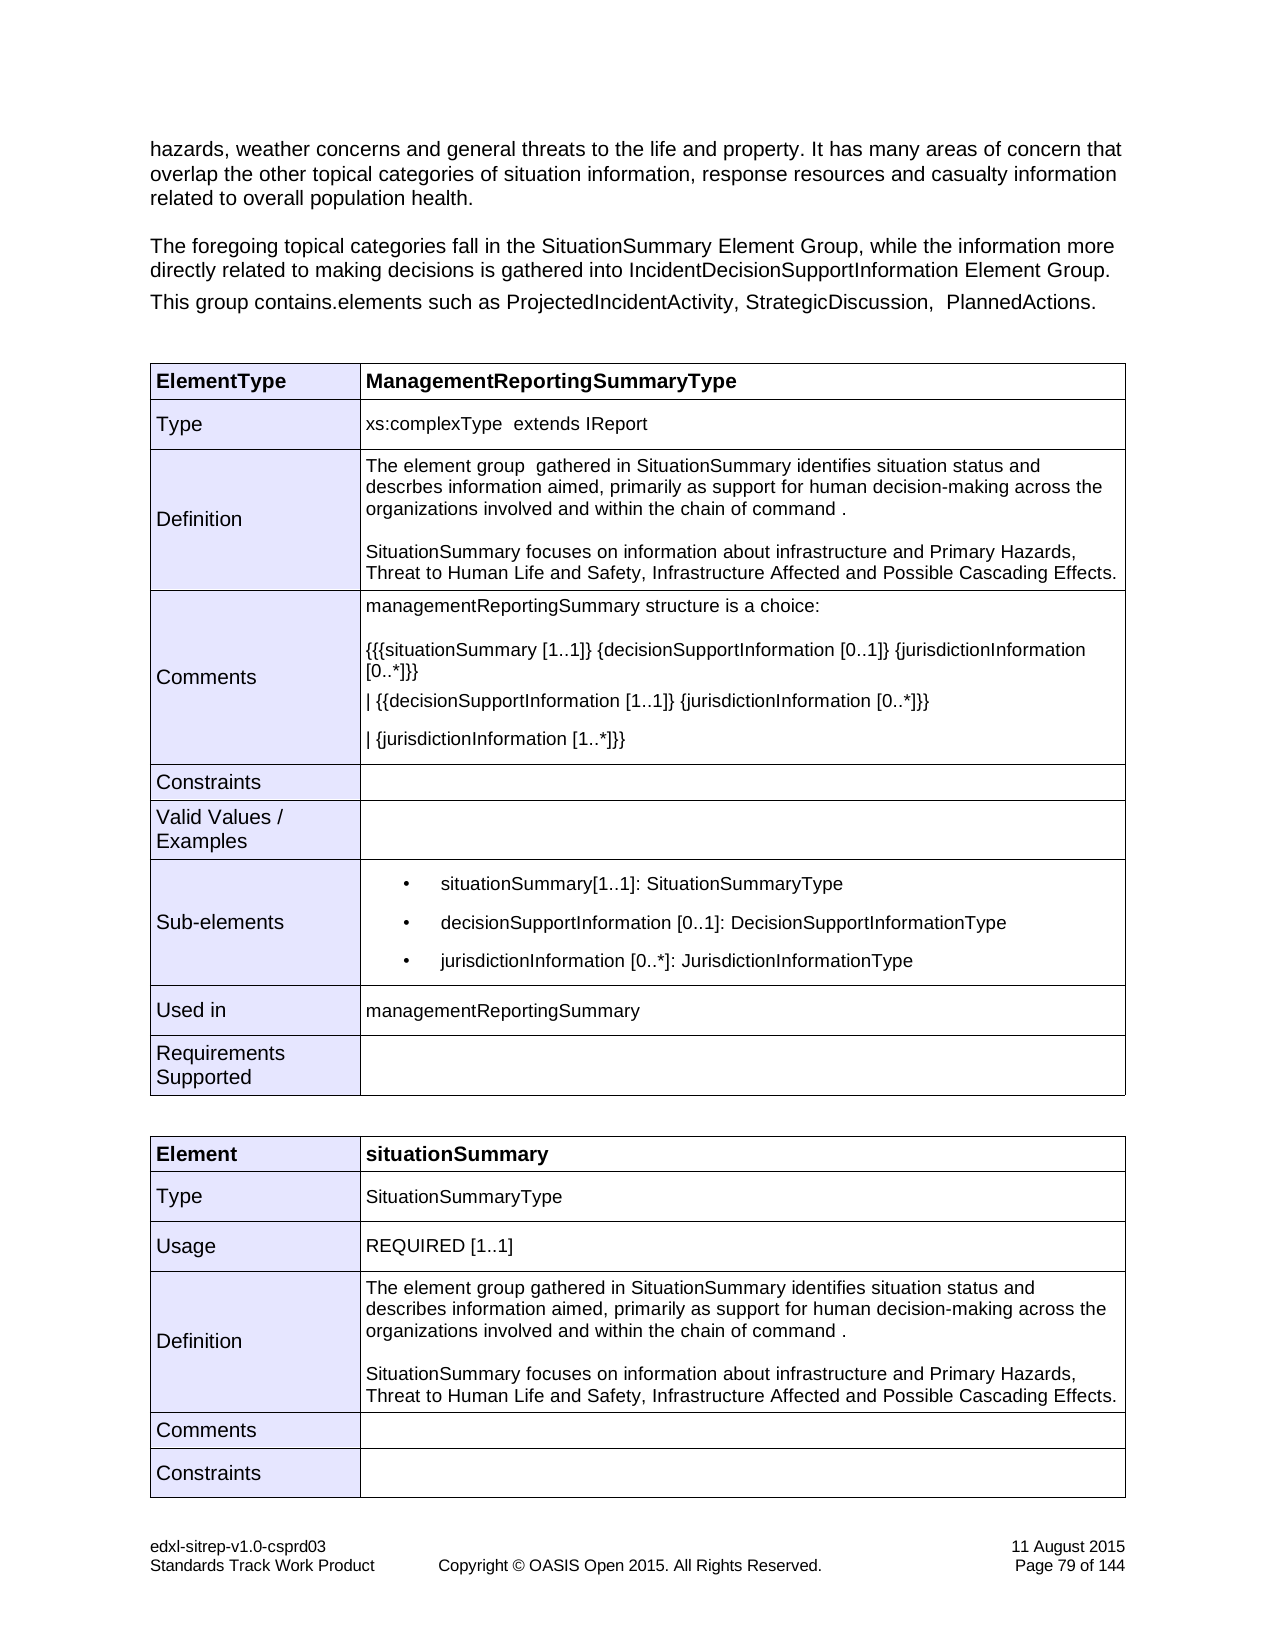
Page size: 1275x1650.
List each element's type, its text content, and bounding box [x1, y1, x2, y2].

table_cell Valid Values / Examples [151, 801, 360, 859]
table_header situationSummary [361, 1137, 1125, 1171]
table_cell managementReportingSummary [361, 986, 1125, 1035]
text This group contains.elements such as ProjectedIncidentActivity, StrategicDiscussion, PlannedActions. [150, 290, 1125, 314]
table_cell [361, 801, 1125, 859]
table_cell Requirements Supported [151, 1036, 360, 1095]
table_cell xs:complexType extends IReport [361, 400, 1125, 449]
table_header ManagementReportingSummaryType [361, 364, 1125, 399]
table_header ElementType [151, 364, 360, 399]
table_cell Type [151, 400, 360, 449]
table_cell Definition [151, 450, 360, 589]
table_cell [361, 1449, 1125, 1497]
table_cell The element group gathered in SituationSummary identifies situation status and descrbes information aimed, primarily as support for human decision-making across the organizations involved and within the chain of command . SituationSummary focuses on information about infrastructure and Primary Hazards, Threat to Human Life and Safety, Infrastructure Affected and Possible Cascading Effects. [361, 450, 1125, 589]
table_cell Usage [151, 1222, 360, 1271]
table_cell managementReportingSummary structure is a choice: {{{situationSummary [1..1]} {decisionSupportInformation [0..1]} {jurisdictionInformation [0..*]}} | {{decisionSupportInformation [1..1]} {jurisdictionInformation [0..*]}} | {jurisdictionInformation [1..*]}} [361, 591, 1125, 764]
table_header Element [151, 1137, 360, 1171]
table_cell [361, 1036, 1125, 1095]
text hazards, weather concerns and general threats to the life and property. It has many areas of concern that overlap the other topical categories of situation information, response resources and casualty information related to overall population health. [150, 137, 1125, 209]
table_cell situationSummary[1..1]: SituationSummaryType decisionSupportInformation [0..1]: DecisionSupportInformationType jurisdictionInformation [0..*]: JurisdictionInformationType [361, 860, 1125, 985]
table_cell Definition [151, 1272, 360, 1412]
table_cell SituationSummaryType [361, 1172, 1125, 1221]
table_cell Used in [151, 986, 360, 1035]
text The foregoing topical categories fall in the SituationSummary Element Group, while the information more directly related to making decisions is gathered into IncidentDecisionSupportInformation Element Group. [150, 234, 1125, 282]
table_cell Constraints [151, 765, 360, 799]
table_cell [361, 765, 1125, 799]
table_cell The element group gathered in SituationSummary identifies situation status and describes information aimed, primarily as support for human decision-making across the organizations involved and within the chain of command . SituationSummary focuses on information about infrastructure and Primary Hazards, Threat to Human Life and Safety, Infrastructure Affected and Possible Cascading Effects. [361, 1272, 1125, 1412]
table_cell Constraints [151, 1449, 360, 1497]
table_cell REQUIRED [1..1] [361, 1222, 1125, 1271]
table_cell Type [151, 1172, 360, 1221]
table_cell Comments [151, 1413, 360, 1447]
table_cell [361, 1413, 1125, 1447]
table_cell Comments [151, 591, 360, 764]
table_cell Sub-elements [151, 860, 360, 985]
